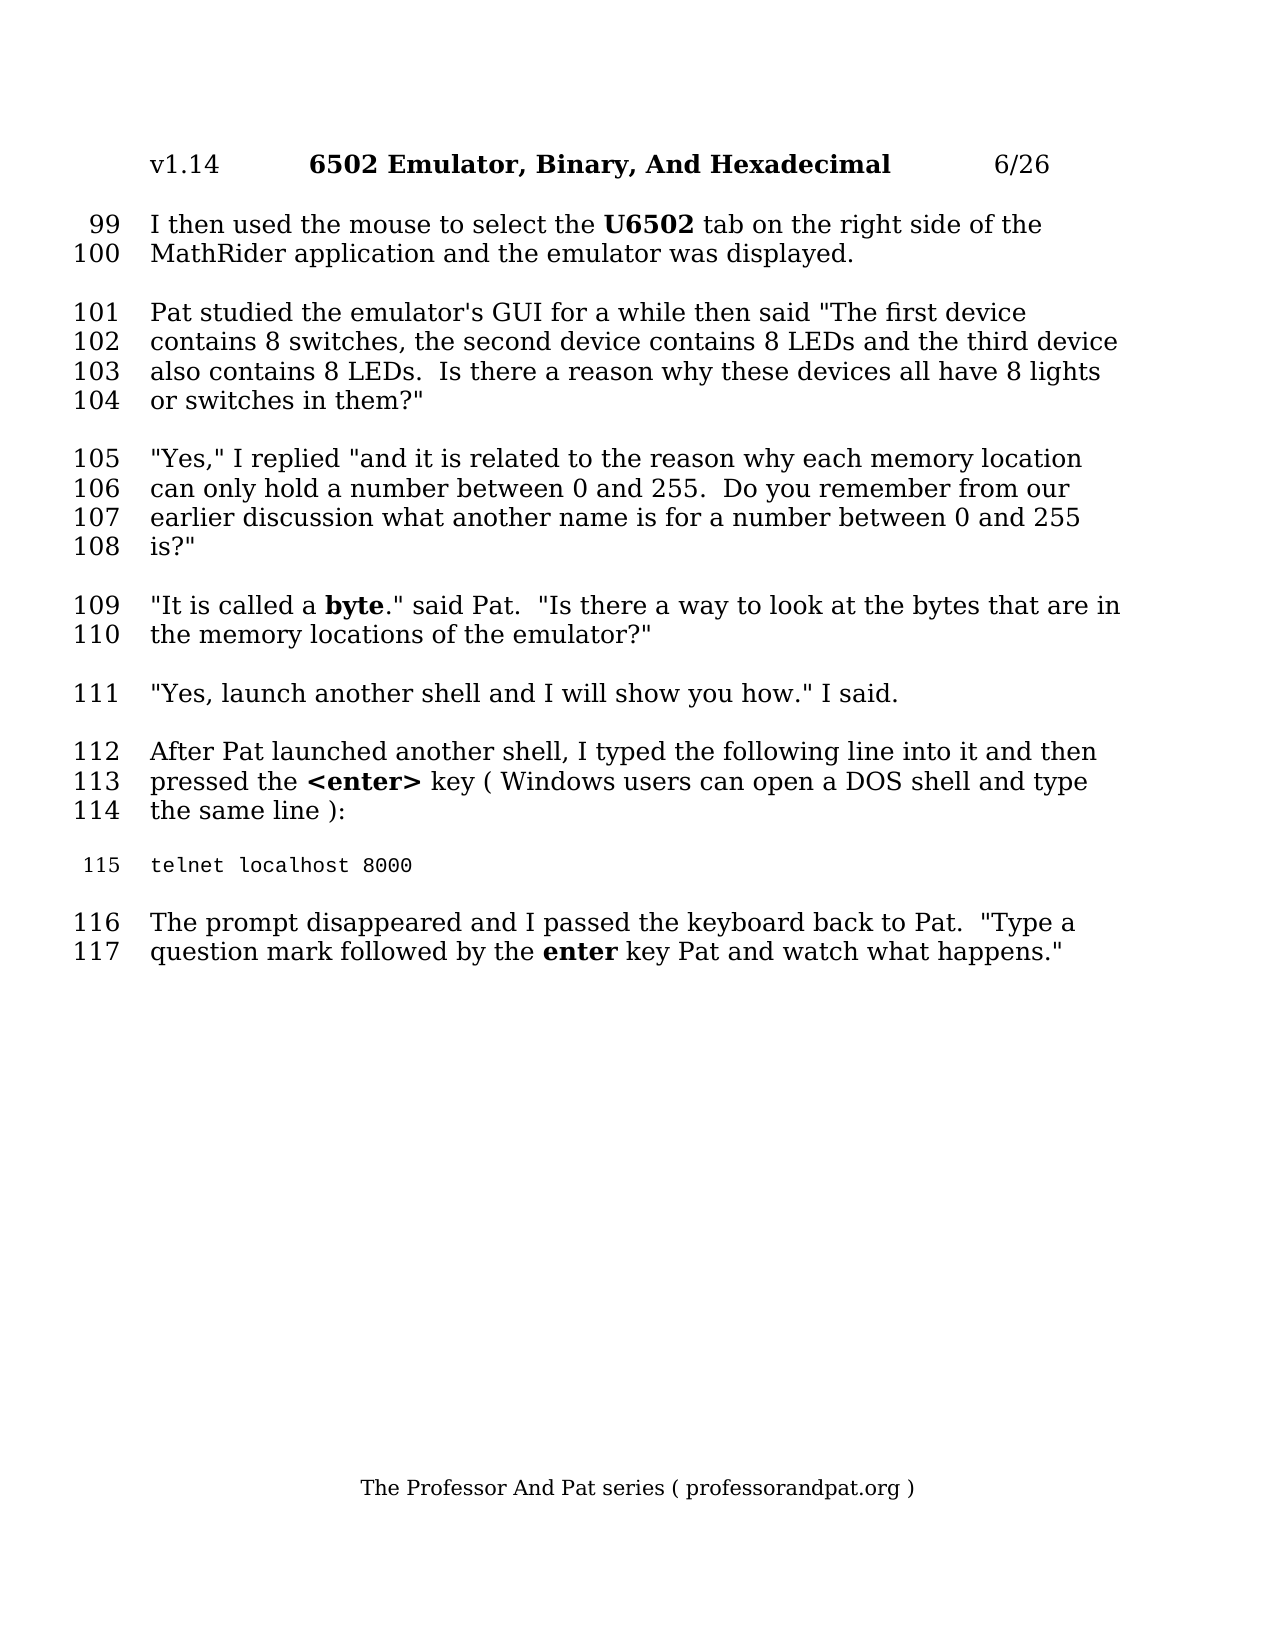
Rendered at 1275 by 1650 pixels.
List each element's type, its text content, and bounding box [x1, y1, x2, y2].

text After Pat launched another shell, I typed the following line into it and then pressed the <enter> key ( Windows users can open a DOS shell and type the same line ): [150, 737, 1125, 826]
text "Yes, launch another shell and I will show you how." I said. [150, 679, 1125, 708]
text "It is called a byte." said Pat. "Is there a way to look at the bytes that are in the memory locations of the emulator?" [150, 591, 1125, 650]
text Pat studied the emulator's GUI for a while then said "The first device contains 8 switches, the second device contains 8 LEDs and the third device also contains 8 LEDs. Is there a reason why these devices all have 8 lights or switches in them?" [150, 298, 1125, 415]
text I then used the mouse to select the U6502 tab on the right side of the MathRider application and the emulator was displayed. [150, 210, 1125, 269]
text The prompt disappeared and I passed the keyboard back to Pat. "Type a question mark followed by the enter key Pat and watch what happens." [150, 908, 1125, 967]
text "Yes," I replied "and it is related to the reason why each memory location can only hold a number between 0 and 255. Do you remember from our earlier discussion what another name is for a number between 0 and 255 is?" [150, 444, 1125, 562]
text telnet localhost 8000 [150, 855, 1125, 878]
